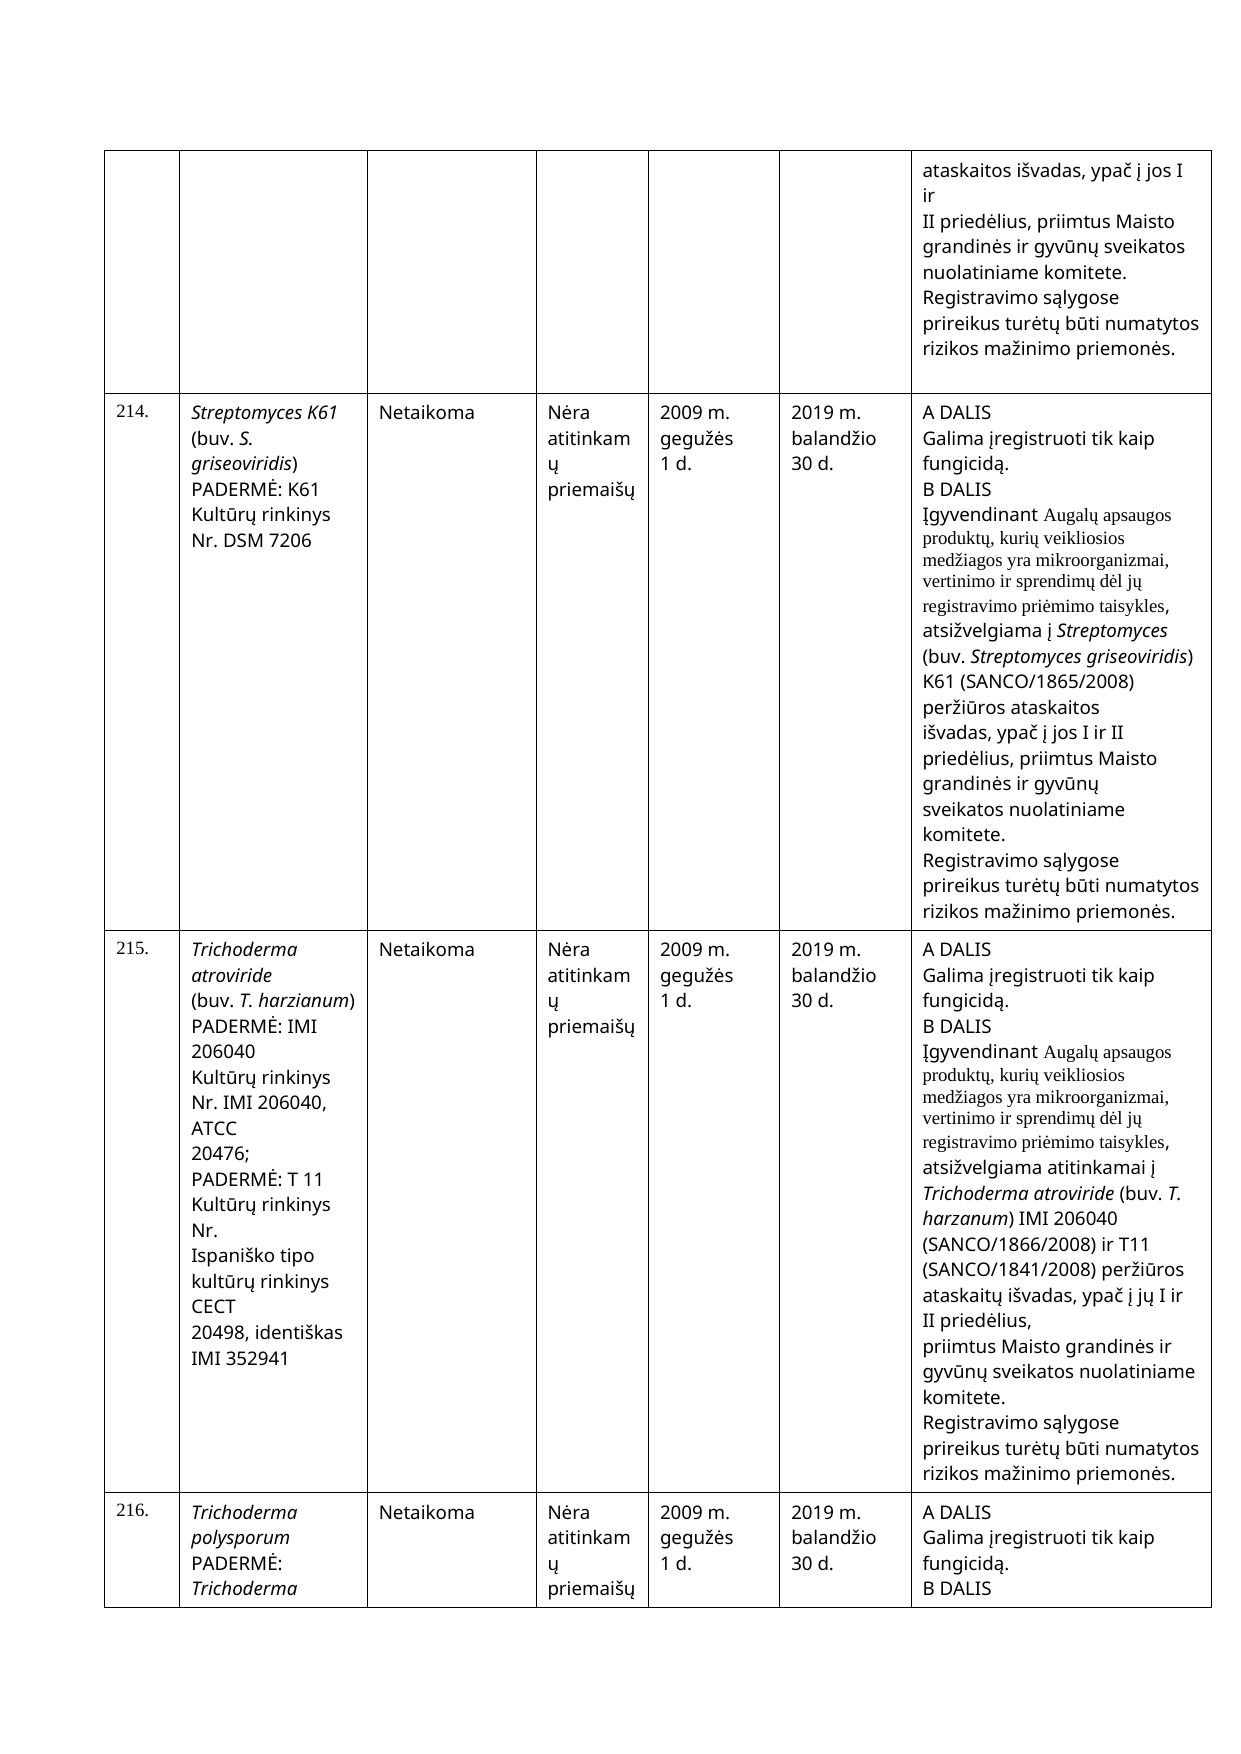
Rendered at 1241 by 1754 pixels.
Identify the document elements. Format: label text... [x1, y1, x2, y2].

table_cell 214. [105, 394, 179, 929]
table_cell ataskaitos išvadas, ypač į jos I ir II priedėlius, priimtus Maisto grandinės ir gyvūnų sveikatos nuolatiniame komitete. Registravimo sąlygose prireikus turėtų būti numatytos rizikos mažinimo priemonės. [912, 151, 1211, 393]
table_cell 2009 m. gegužės 1 d. [649, 931, 779, 1492]
table_cell Netaikoma [368, 1493, 536, 1607]
table_cell 2019 m. balandžio 30 d. [780, 931, 911, 1492]
table_cell [537, 151, 648, 393]
table_cell Nėra atitinkamų priemaišų [537, 394, 648, 929]
table_cell A DALIS Galima įregistruoti tik kaip fungicidą. B DALIS [912, 1493, 1211, 1607]
table_cell 2019 m. balandžio 30 d. [780, 394, 911, 929]
table_cell [780, 151, 911, 393]
table_cell [368, 151, 536, 393]
table_cell Trichoderma polysporum PADERMĖ: Trichoderma [180, 1493, 367, 1607]
table_cell Nėra atitinkamų priemaišų [537, 1493, 648, 1607]
table_cell A DALIS Galima įregistruoti tik kaip fungicidą. B DALIS Įgyvendinant Augalų apsaugos produktų, kurių veikliosios medžiagos yra mikroorganizmai, vertinimo ir sprendimų dėl jų registravimo priėmimo taisykles, atsižvelgiama atitinkamai į Trichoderma atroviride (buv. T. harzanum) IMI 206040 (SANCO/1866/2008) ir T11 (SANCO/1841/2008) peržiūros ataskaitų išvadas, ypač į jų I ir II priedėlius, priimtus Maisto grandinės ir gyvūnų sveikatos nuolatiniame komitete. Registravimo sąlygose prireikus turėtų būti numatytos rizikos mažinimo priemonės. [912, 931, 1211, 1492]
table_cell Nėra atitinkamų priemaišų [537, 931, 648, 1492]
table_cell Trichoderma atroviride (buv. T. harzianum) PADERMĖ: IMI 206040 Kultūrų rinkinys Nr. IMI 206040, ATCC 20476; PADERMĖ: T 11 Kultūrų rinkinys Nr. Ispaniško tipo kultūrų rinkinys CECT 20498, identiškas IMI 352941 [180, 931, 367, 1492]
table_cell 215. [105, 931, 179, 1492]
table_cell [105, 151, 179, 393]
table_cell Streptomyces K61 (buv. S. griseoviridis) PADERMĖ: K61 Kultūrų rinkinys Nr. DSM 7206 [180, 394, 367, 929]
table_cell [649, 151, 779, 393]
table_cell 216. [105, 1493, 179, 1607]
table_cell 2019 m. balandžio 30 d. [780, 1493, 911, 1607]
table_cell 2009 m. gegužės 1 d. [649, 394, 779, 929]
table_cell Netaikoma [368, 394, 536, 929]
table_cell A DALIS Galima įregistruoti tik kaip fungicidą. B DALIS Įgyvendinant Augalų apsaugos produktų, kurių veikliosios medžiagos yra mikroorganizmai, vertinimo ir sprendimų dėl jų registravimo priėmimo taisykles, atsižvelgiama į Streptomyces (buv. Streptomyces griseoviridis) K61 (SANCO/1865/2008) peržiūros ataskaitos išvadas, ypač į jos I ir II priedėlius, priimtus Maisto grandinės ir gyvūnų sveikatos nuolatiniame komitete. Registravimo sąlygose prireikus turėtų būti numatytos rizikos mažinimo priemonės. [912, 394, 1211, 929]
table_cell 2009 m. gegužės 1 d. [649, 1493, 779, 1607]
table_cell [180, 151, 367, 393]
table_cell Netaikoma [368, 931, 536, 1492]
